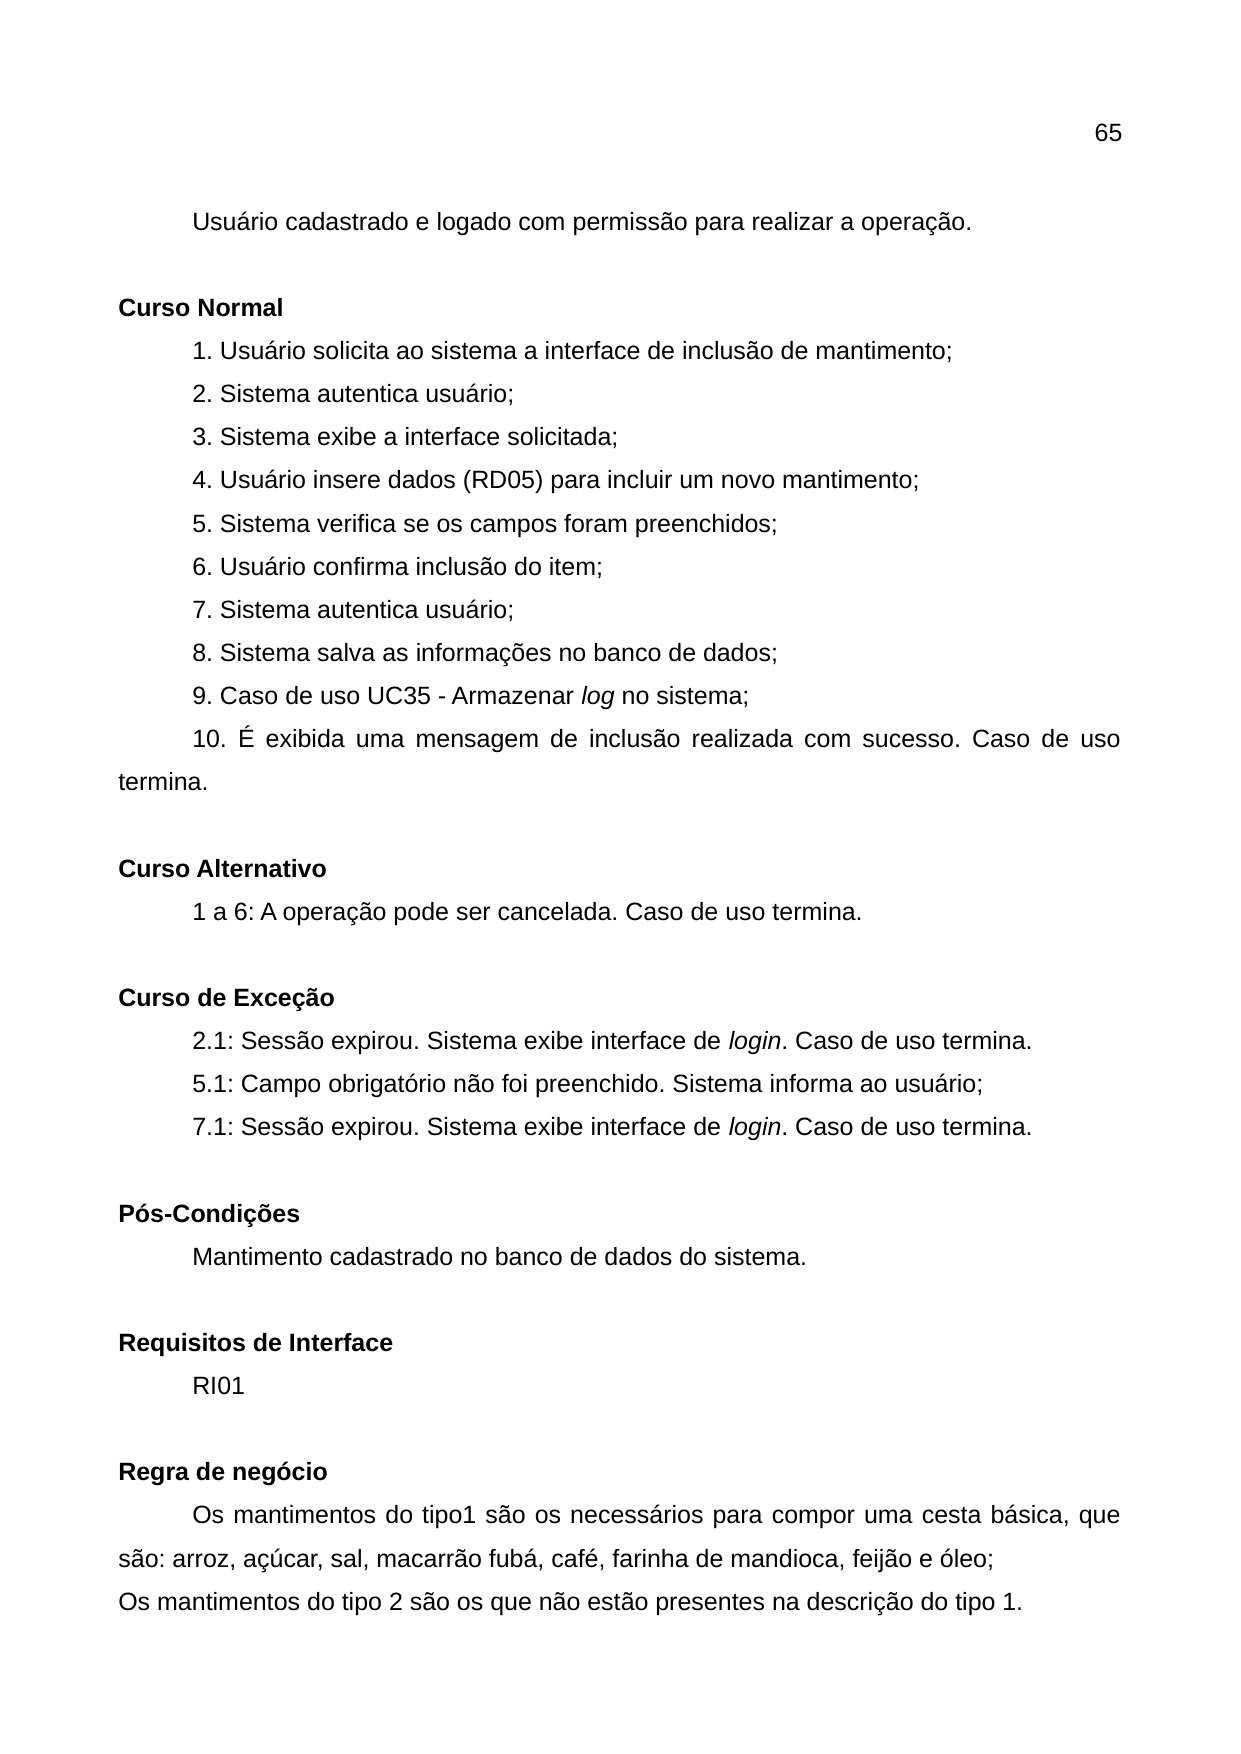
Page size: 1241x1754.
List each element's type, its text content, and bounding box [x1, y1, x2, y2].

text 8. Sistema salva as informações no banco de dados; [118, 638, 1122, 667]
text 2.1: Sessão expirou. Sistema exibe interface de login. Caso de uso termina. [118, 1026, 1122, 1055]
text 2. Sistema autentica usuário; [118, 379, 1122, 408]
text 3. Sistema exibe a interface solicitada; [118, 422, 1122, 451]
text Os mantimentos do tipo 2 são os que não estão presentes na descrição do tipo 1. [118, 1587, 1122, 1615]
text 7. Sistema autentica usuário; [118, 595, 1122, 623]
text 4. Usuário insere dados (RD05) para incluir um novo mantimento; [118, 465, 1122, 494]
text 6. Usuário confirma inclusão do item; [118, 552, 1122, 580]
text Pós-Condições [118, 1198, 1122, 1227]
text 7.1: Sessão expirou. Sistema exibe interface de login. Caso de uso termina. [118, 1112, 1122, 1141]
text Requisitos de Interface [118, 1328, 1122, 1357]
text Curso Normal [118, 293, 1122, 322]
text 9. Caso de uso UC35 - Armazenar log no sistema; [118, 681, 1122, 710]
text Curso de Exceção [118, 983, 1122, 1012]
text RI01 [118, 1371, 1122, 1400]
text Os mantimentos do tipo1 são os necessários para compor uma cesta básica, que são: arroz, açúcar, sal, macarrão fubá, café, farinha de mandioca, feijão e óleo; [118, 1500, 1122, 1572]
text Curso Alternativo [118, 853, 1122, 882]
text Regra de negócio [118, 1457, 1122, 1486]
text 1 a 6: A operação pode ser cancelada. Caso de uso termina. [118, 897, 1122, 925]
text Mantimento cadastrado no banco de dados do sistema. [118, 1242, 1122, 1270]
text 10. É exibida uma mensagem de inclusão realizada com sucesso. Caso de uso termina. [118, 724, 1122, 796]
text 5. Sistema verifica se os campos foram preenchidos; [118, 508, 1122, 537]
text Usuário cadastrado e logado com permissão para realizar a operação. [118, 207, 1122, 235]
text 5.1: Campo obrigatório não foi preenchido. Sistema informa ao usuário; [118, 1069, 1122, 1098]
text 1. Usuário solicita ao sistema a interface de inclusão de mantimento; [118, 336, 1122, 365]
